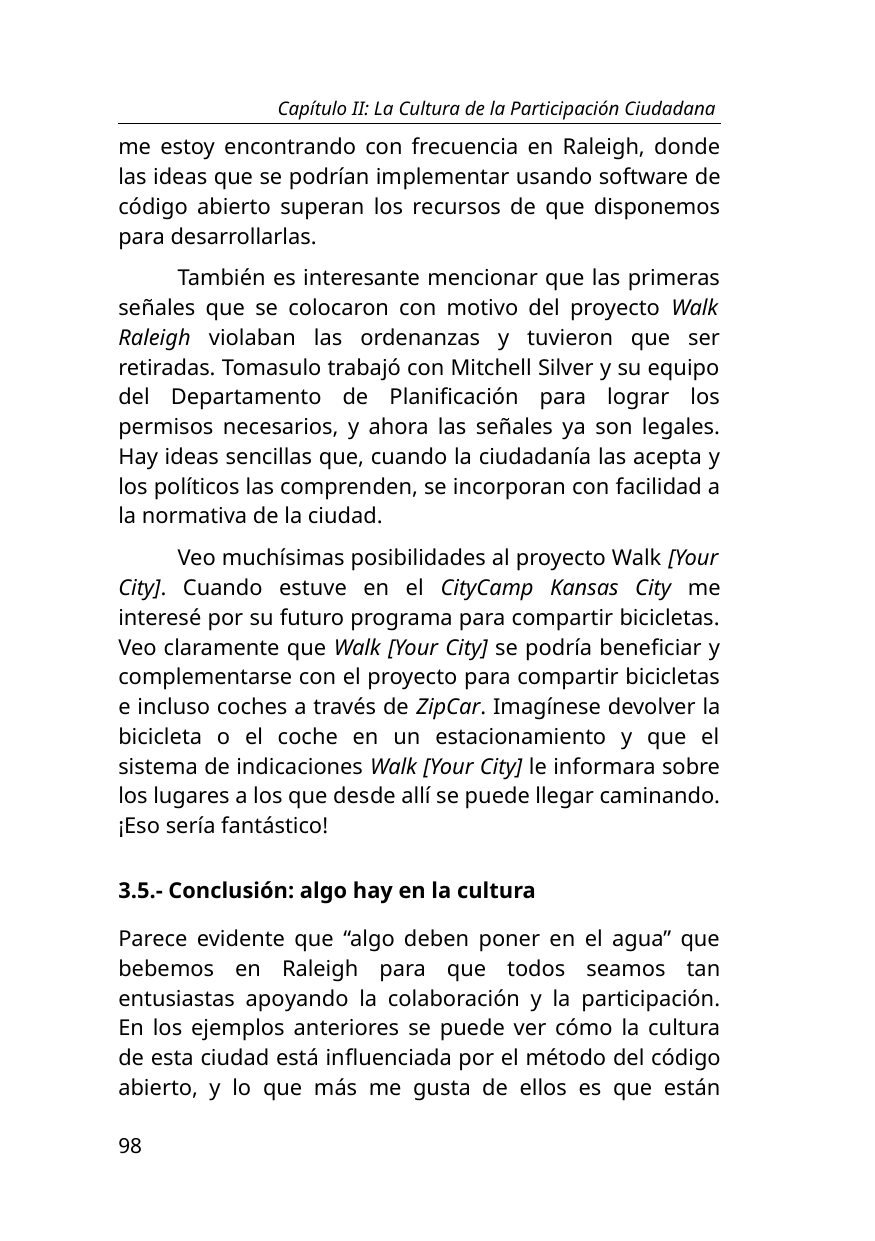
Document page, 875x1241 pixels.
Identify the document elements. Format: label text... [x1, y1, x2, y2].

subtitle 3.5.- Conclusión: algo hay en la cultura [118, 875, 721, 905]
text También es interesante mencionar que las primeras se­ñales que se colocaron con motivo del proyecto Walk Raleigh violaban las ordenanzas y tuvieron que ser retiradas. Tomasulo trabajó con Mitchell Silver y su equipo del Departa­mento de Planificación para lograr los permisos necesarios, y ahora las señales ya son legales. Hay ideas sencillas que, cuando la ciudadanía las acepta y los políticos las compren­den, se incorporan con facilidad a la normativa de la ciudad. [118, 262, 721, 530]
text me estoy encontrando con frecuencia en Raleigh, donde las ideas que se podrían im­plementar usando software de código abierto superan los re­cursos de que disponemos para desarrollarlas. [118, 131, 721, 250]
text Veo muchísimas posibilidades al proyecto Walk [Your City]. Cuando estuve en el CityCamp Kansas City me interesé por su futuro programa para compartir bicicletas. Veo clara­mente que Walk [Your City] se podría beneficiar y comple­mentarse con el proyecto para compartir bicicletas e incluso coches a través de ZipCar. Imagínese devolver la bicicleta o el coche en un estacionamiento y que el sistema de indicaciones Walk [Your City] le informara sobre los lugares a los que des­de allí se puede llegar caminando. ¡Eso sería fantástico! [118, 542, 721, 840]
text Parece evidente que “algo deben poner en el agua” que bebe­mos en Raleigh para que todos seamos tan entusiastas apo­yando la colaboración y la participación. En los ejemplos an­teriores se puede ver cómo la cultura de esta ciudad está in­fluenciada por el método del código abierto, y lo que más me gusta de ellos es que están [118, 923, 721, 1102]
